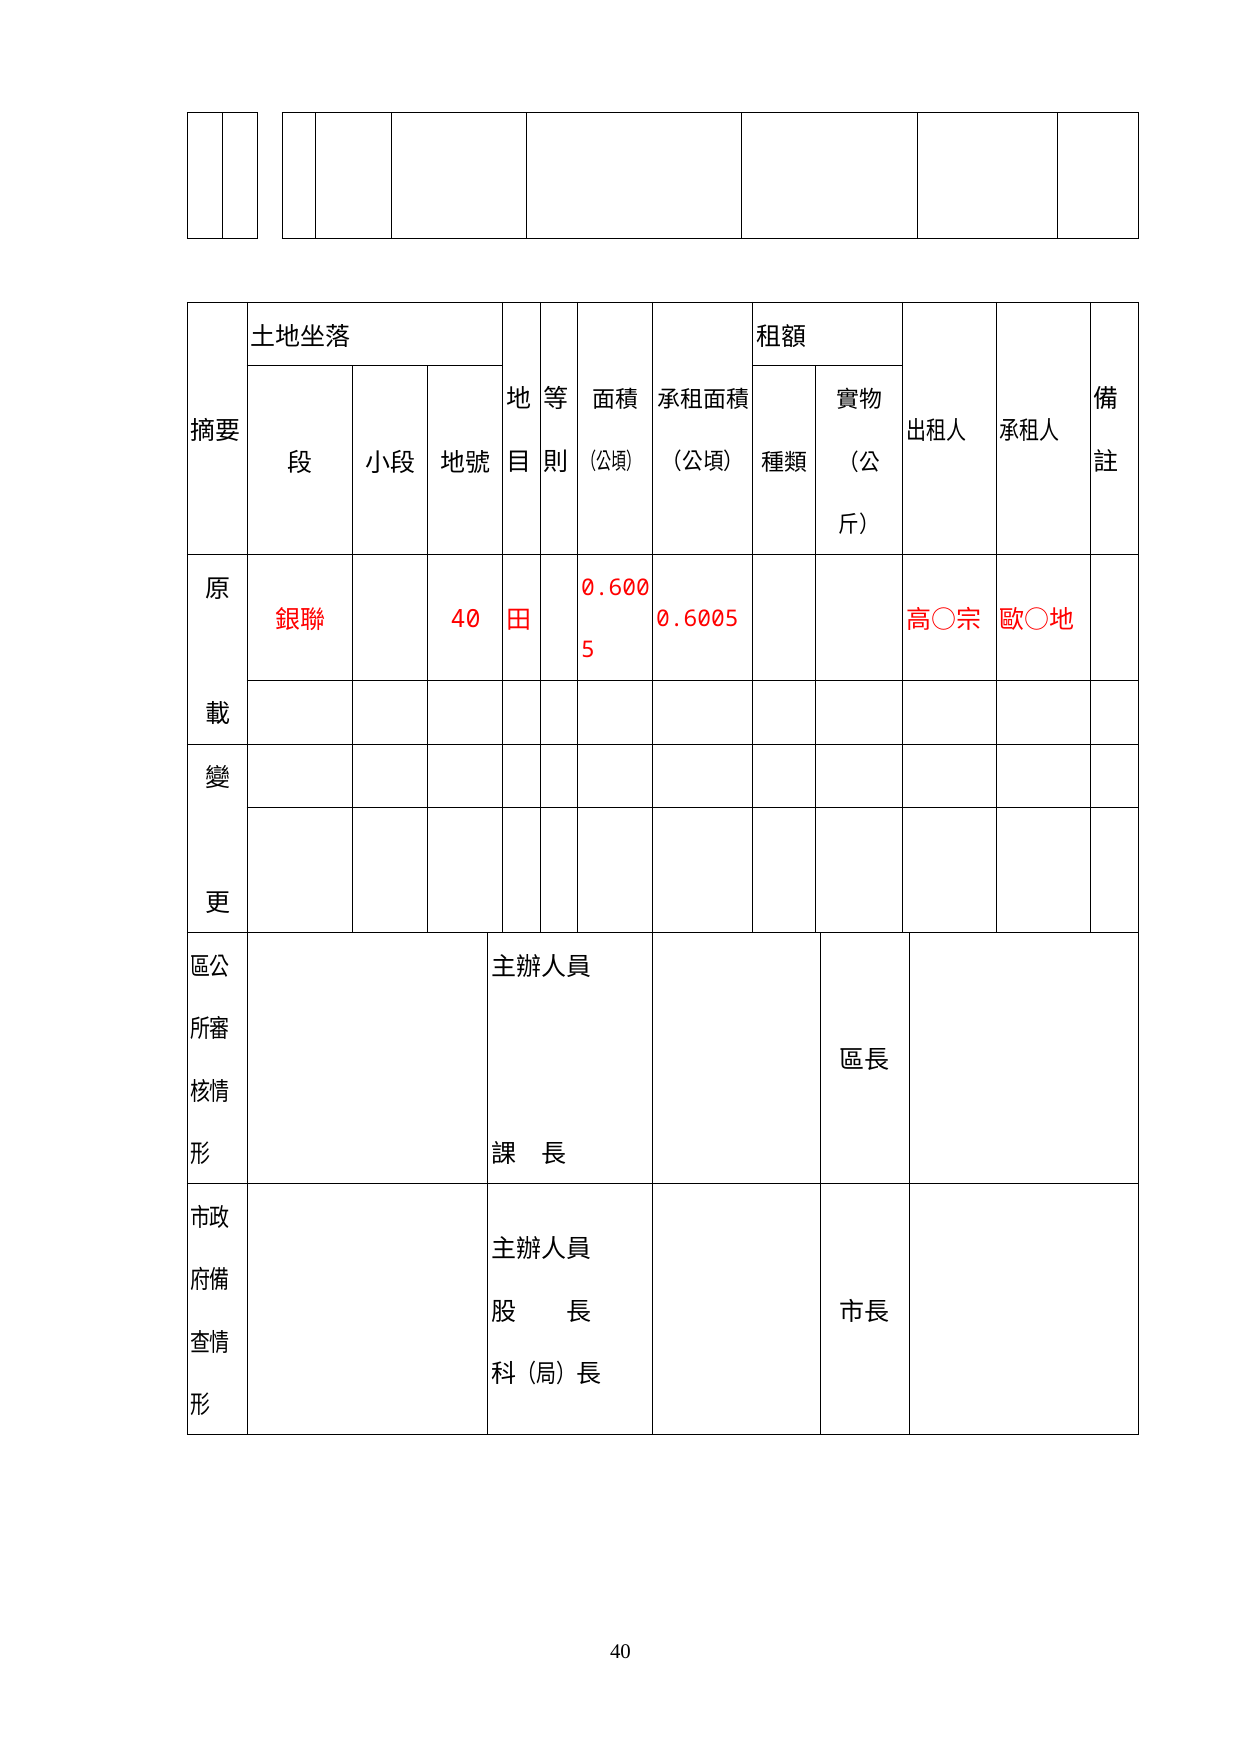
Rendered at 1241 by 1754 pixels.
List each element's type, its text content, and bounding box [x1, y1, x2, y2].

table_header 備註 [1091, 303, 1138, 554]
table_cell [910, 1184, 1138, 1434]
table_cell 段 [248, 366, 352, 554]
table_cell [503, 745, 540, 807]
table_cell [353, 745, 427, 807]
table_cell [248, 933, 487, 1183]
table_cell 0.6005 [578, 555, 652, 680]
table_cell [503, 808, 540, 932]
table_cell [258, 112, 282, 238]
table_cell [248, 745, 352, 807]
table_cell [353, 681, 427, 743]
table_cell [316, 113, 391, 238]
table_cell [578, 745, 652, 807]
table_cell [918, 113, 1057, 238]
table_cell [816, 681, 902, 743]
table_cell 區長 [821, 933, 909, 1183]
table_cell [578, 808, 652, 932]
table_cell [753, 808, 815, 932]
table_header 承租人 [997, 303, 1090, 554]
table_cell [428, 681, 502, 743]
table_cell [283, 113, 315, 238]
table_header 地目 [503, 303, 540, 554]
table_cell [1091, 681, 1138, 743]
table_cell [816, 808, 902, 932]
table_cell [248, 681, 352, 743]
table_cell [997, 681, 1090, 743]
table_cell [653, 1184, 820, 1434]
table_cell [653, 745, 752, 807]
table_header 出租人 [903, 303, 996, 554]
table_cell 歐○地 [997, 555, 1090, 680]
table_cell 市政府備查情形 [188, 1184, 247, 1434]
table_cell [1091, 745, 1138, 807]
table_cell [353, 555, 427, 680]
table_cell [428, 808, 502, 932]
table_cell [742, 113, 917, 238]
table_cell [1058, 113, 1138, 238]
table_cell [997, 808, 1090, 932]
table_cell [816, 745, 902, 807]
table_cell 銀聯 [248, 555, 352, 680]
table_cell 主辦人員 股 長 科（局）長 [488, 1184, 652, 1434]
table_header 土地坐落 [248, 303, 502, 365]
table_cell [910, 933, 1138, 1183]
table_header 面積 （公頃） [578, 303, 652, 554]
table_header 等則 [541, 303, 577, 554]
table_cell [997, 745, 1090, 807]
table_cell [541, 681, 577, 743]
table_header 租額 [753, 303, 902, 365]
table_cell 40 [428, 555, 502, 680]
table_cell 實物 （公斤） [816, 366, 902, 554]
table_cell [903, 681, 996, 743]
table_cell [578, 681, 652, 743]
table_cell [653, 808, 752, 932]
table_cell [753, 745, 815, 807]
table_cell [903, 808, 996, 932]
table_cell 種類 [753, 366, 815, 554]
table_cell [753, 681, 815, 743]
table_cell 區公所審核情形 [188, 933, 247, 1183]
table_cell [653, 933, 820, 1183]
table_cell 變 更 [188, 745, 247, 932]
table_header 承租面積 （公頃） [653, 303, 752, 554]
table_cell 年 月 日 時 [188, 113, 222, 238]
table_cell [903, 745, 996, 807]
table_cell [392, 113, 526, 238]
table_cell [353, 808, 427, 932]
table_cell [503, 681, 540, 743]
table_cell [527, 113, 741, 238]
table_cell [541, 555, 577, 680]
table_cell 高○宗 [903, 555, 996, 680]
table_cell 市長 [821, 1184, 909, 1434]
table_cell 田 [503, 555, 540, 680]
table_cell [248, 1184, 487, 1434]
table_cell 0.6005 [653, 555, 752, 680]
table_cell [428, 745, 502, 807]
table_cell 字第 號 [223, 113, 257, 238]
table_cell [541, 745, 577, 807]
table_cell [753, 555, 815, 680]
table_cell [816, 555, 902, 680]
table_cell [653, 681, 752, 743]
table_cell [1091, 808, 1138, 932]
table_cell [1091, 555, 1138, 680]
table_cell 主辦人員 課長 [488, 933, 652, 1183]
table_header 摘要 [188, 303, 247, 554]
table_cell [541, 808, 577, 932]
table_cell 地號 [428, 366, 502, 554]
table_cell 小段 [353, 366, 427, 554]
table_cell [248, 808, 352, 932]
table_cell 原 載 [188, 555, 247, 743]
